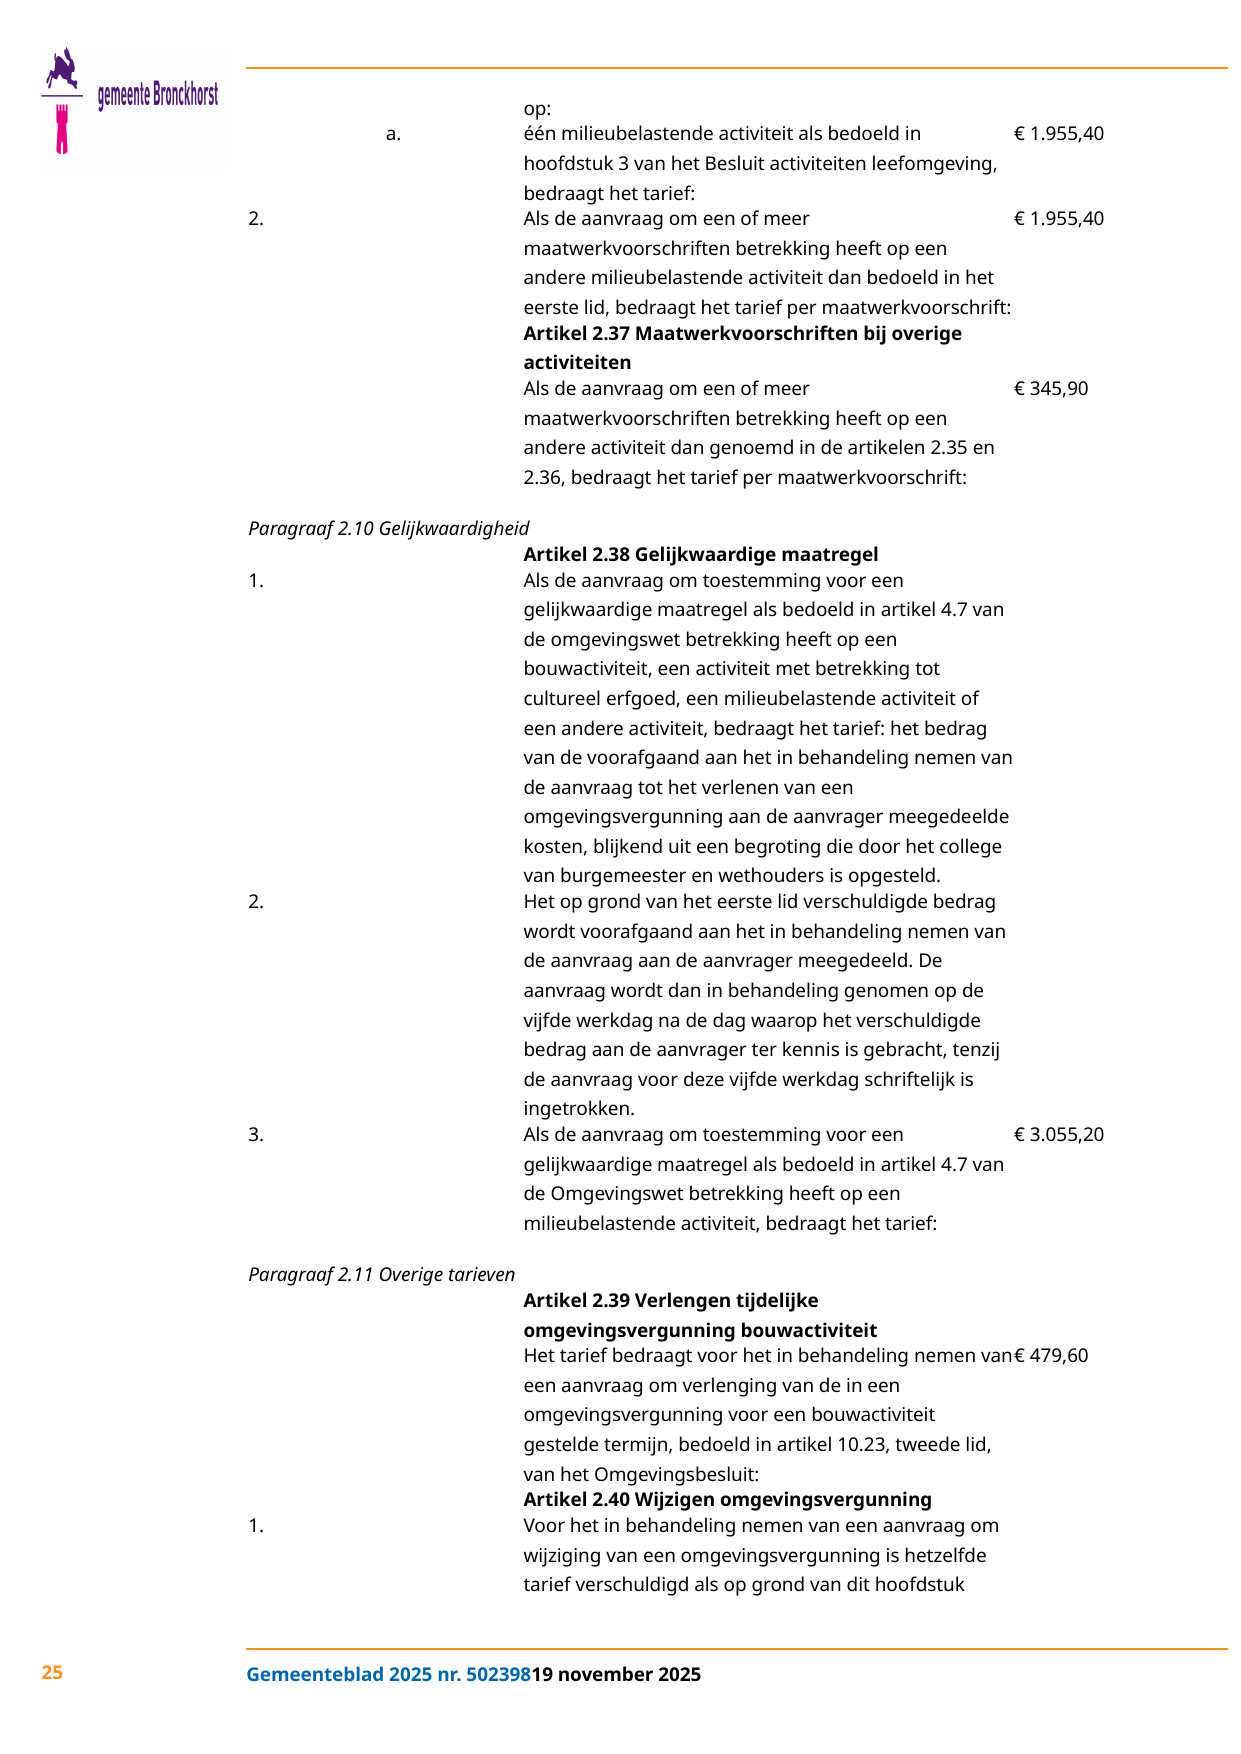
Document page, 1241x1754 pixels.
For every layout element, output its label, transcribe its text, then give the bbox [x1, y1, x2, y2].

table_cell [386, 1236, 523, 1261]
table_cell [248, 95, 386, 121]
table_cell 3. [248, 1121, 386, 1236]
table_cell [1014, 1236, 1152, 1261]
table_cell [386, 1343, 523, 1487]
table_cell [1014, 1512, 1152, 1597]
table_cell [1014, 95, 1152, 121]
table_cell [1014, 1487, 1152, 1512]
table_cell Het op grond van het eerste lid verschuldigde bedrag wordt voorafgaand aan het in behandeling nemen van de aanvraag aan de aanvrager meegedeeld. De aanvraag wordt dan in behandeling genomen op de vijfde werkdag na de dag waarop het verschuldigde bedrag aan de aanvrager ter kennis is gebracht, tenzij de aanvraag voor deze vijfde werkdag schriftelijk is ingetrokken. [523, 889, 1014, 1121]
table_cell [248, 375, 386, 490]
table_cell [523, 1236, 1014, 1261]
table_cell Als de aanvraag om een of meer maatwerkvoorschriften betrekking heeft op een andere activiteit dan genoemd in de artikelen 2.35 en 2.36, bedraagt het tarief per maatwerkvoorschrift: [523, 375, 1014, 490]
table_cell € 345,90 [1014, 375, 1152, 490]
table_cell [248, 490, 386, 515]
table_cell € 1.955,40 [1014, 121, 1152, 205]
table_cell Artikel 2.38 Gelijkwaardige maatregel [523, 541, 1014, 567]
table_cell [248, 1287, 386, 1342]
table_cell [1014, 490, 1152, 515]
table_cell 2. [248, 889, 386, 1121]
table_cell [1014, 541, 1152, 567]
table_cell [1014, 1261, 1152, 1287]
table_cell [386, 320, 523, 375]
table_cell [1014, 567, 1152, 888]
table_cell Artikel 2.39 Verlengen tijdelijke omgevingsvergunning bouwactiviteit [523, 1287, 1014, 1342]
table_cell [248, 320, 386, 375]
table_cell 2. [248, 205, 386, 320]
table_cell € 3.055,20 [1014, 1121, 1152, 1236]
table_cell [386, 95, 523, 121]
table_cell [248, 1343, 386, 1487]
table_cell 1. [248, 567, 386, 888]
table_cell [386, 375, 523, 490]
table_cell Artikel 2.40 Wijzigen omgevingsvergunning [523, 1487, 1014, 1512]
table_cell Artikel 2.37 Maatwerkvoorschriften bij overige activiteiten [523, 320, 1014, 375]
table_cell [1014, 889, 1152, 1121]
table_cell [386, 205, 523, 320]
table_cell [386, 1287, 523, 1342]
table_cell Het tarief bedraagt voor het in behandeling nemen van een aanvraag om verlenging van de in een omgevingsvergunning voor een bouwactiviteit gestelde termijn, bedoeld in artikel 10.23, tweede lid, van het Omgevingsbesluit: [523, 1343, 1014, 1487]
table_cell € 479,60 [1014, 1343, 1152, 1487]
table_cell Als de aanvraag om een of meer maatwerkvoorschriften betrekking heeft op een andere milieubelastende activiteit dan bedoeld in het eerste lid, bedraagt het tarief per maatwerkvoorschrift: [523, 205, 1014, 320]
table_cell op: [523, 95, 1014, 121]
table_cell [248, 541, 386, 567]
table_cell één milieubelastende activiteit als bedoeld in hoofdstuk 3 van het Besluit activiteiten leefomgeving, bedraagt het tarief: [523, 121, 1014, 205]
table_cell [386, 567, 523, 888]
table_cell [1014, 515, 1152, 541]
table_cell Als de aanvraag om toestemming voor een gelijkwaardige maatregel als bedoeld in artikel 4.7 van de Omgevingswet betrekking heeft op een milieubelastende activiteit, bedraagt het tarief: [523, 1121, 1014, 1236]
table_cell € 1.955,40 [1014, 205, 1152, 320]
table_cell [248, 1487, 386, 1512]
table_cell Voor het in behandeling nemen van een aanvraag om wijziging van een omgevingsvergunning is hetzelfde tarief verschuldigd als op grond van dit hoofdstuk [523, 1512, 1014, 1597]
table_cell Als de aanvraag om toestemming voor een gelijkwaardige maatregel als bedoeld in artikel 4.7 van de omgevingswet betrekking heeft op een bouwactiviteit, een activiteit met betrekking tot cultureel erfgoed, een milieubelastende activiteit of een andere activiteit, bedraagt het tarief: het bedrag van de voorafgaand aan het in behandeling nemen van de aanvraag tot het verlenen van een omgevingsvergunning aan de aanvrager meegedeelde kosten, blijkend uit een begroting die door het college van burgemeester en wethouders is opgesteld. [523, 567, 1014, 888]
table_cell [386, 1487, 523, 1512]
table_cell Paragraaf 2.11 Overige tarieven [248, 1261, 1014, 1287]
table_cell [248, 1236, 386, 1261]
table_cell a. [386, 121, 523, 205]
table_cell [386, 889, 523, 1121]
table_cell [386, 541, 523, 567]
table_cell [248, 121, 386, 205]
table_cell [386, 490, 523, 515]
table_cell [523, 490, 1014, 515]
table_cell Paragraaf 2.10 Gelijkwaardigheid [248, 515, 1014, 541]
table_cell [386, 1121, 523, 1236]
table_cell [1014, 1287, 1152, 1342]
table_cell 1. [248, 1512, 386, 1597]
table_cell [386, 1512, 523, 1597]
picture [41, 47, 231, 172]
table_cell [1014, 320, 1152, 375]
